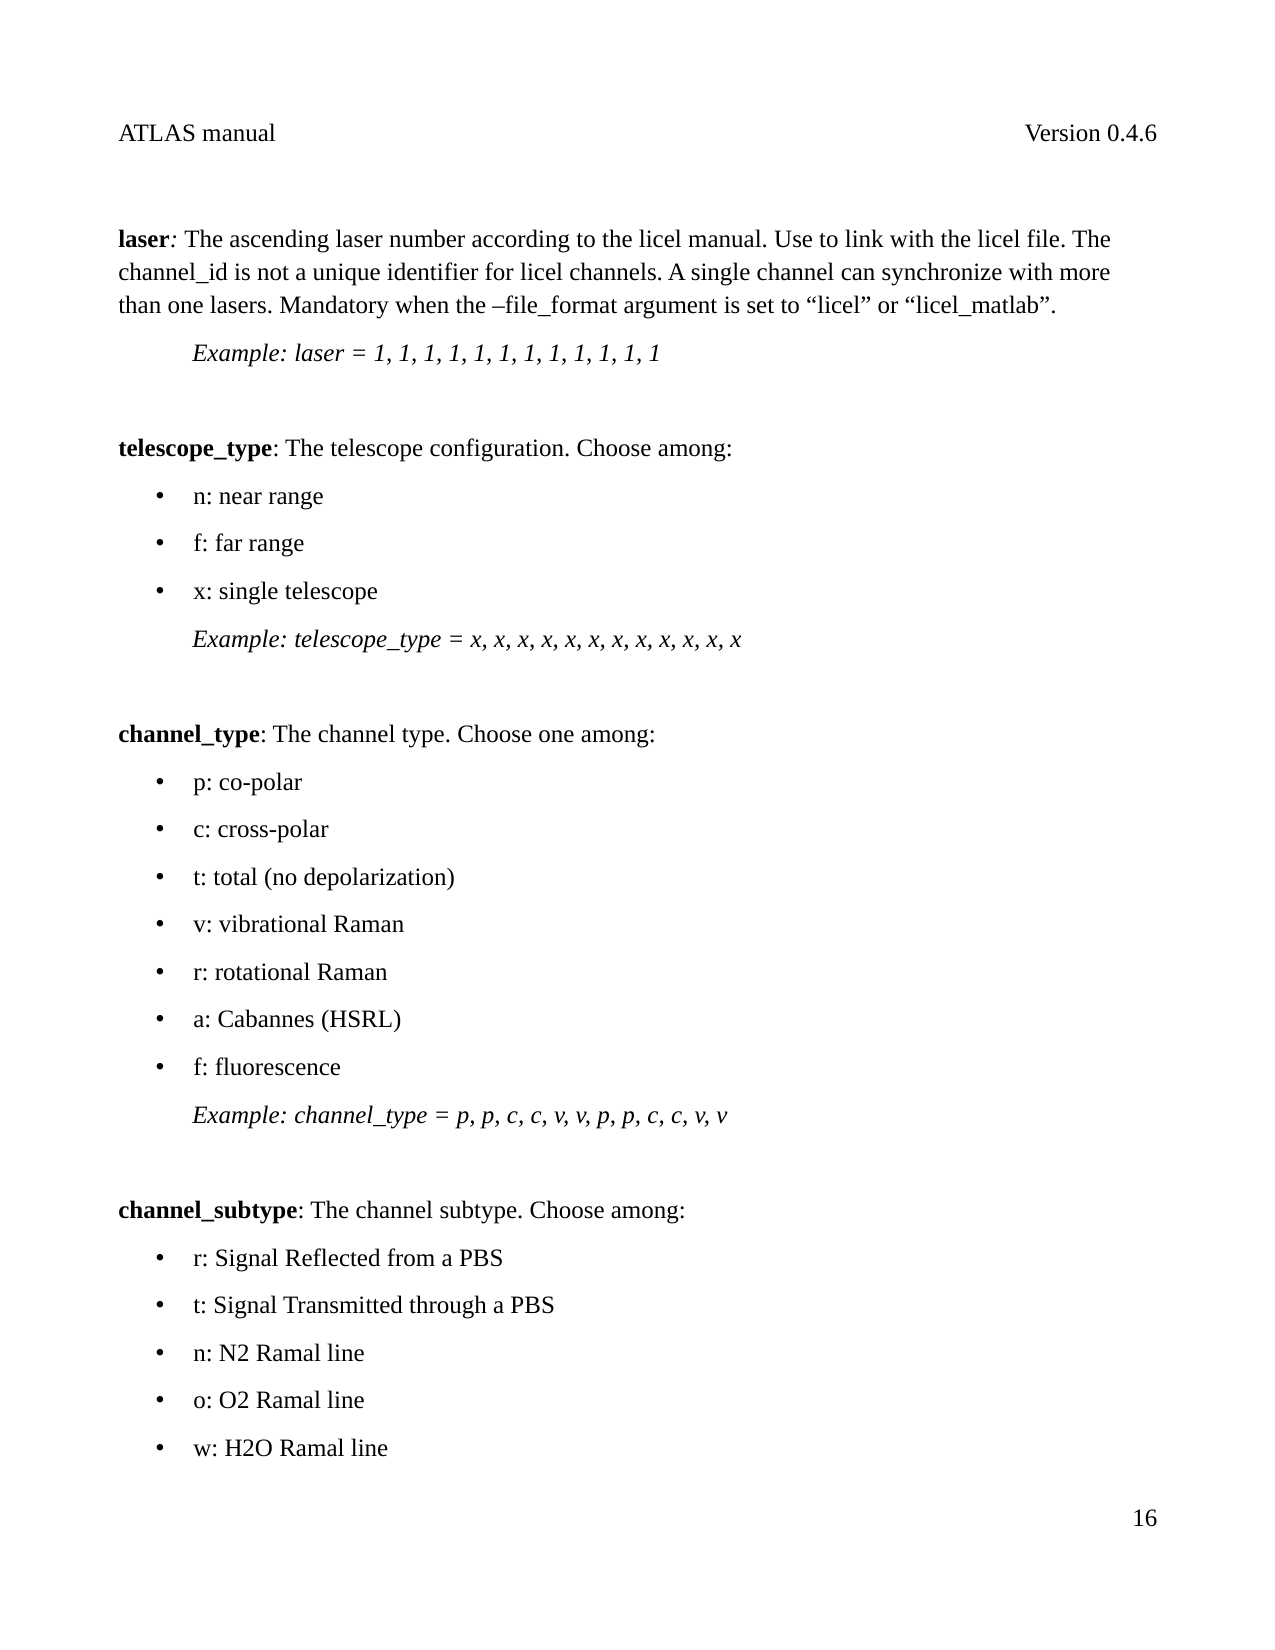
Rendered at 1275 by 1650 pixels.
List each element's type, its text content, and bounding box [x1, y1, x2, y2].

list a: Cabannes (HSRL) [156, 1004, 1157, 1033]
list f: far range [156, 528, 1157, 557]
list f: fluorescence [156, 1052, 1157, 1081]
list o: O2 Ramal line [156, 1385, 1157, 1414]
text channel_type: The channel type. Choose one among: [118, 719, 1157, 748]
list p: co-polar [156, 767, 1157, 795]
list x: single telescope [156, 576, 1157, 605]
text channel_subtype: The channel subtype. Choose among: [118, 1195, 1157, 1224]
list t: Signal Transmitted through a PBS [156, 1290, 1157, 1319]
list t: total (no depolarization) [156, 862, 1157, 891]
list r: rotational Raman [156, 957, 1157, 986]
list c: cross-polar [156, 814, 1157, 843]
text Example: laser = 1, 1, 1, 1, 1, 1, 1, 1, 1, 1, 1, 1 [118, 338, 1157, 367]
list v: vibrational Raman [156, 909, 1157, 938]
text laser: The ascending laser number according to the licel manual. Use to link with the licel file. The channel_id is not a unique identifier for licel channels. A single channel can synchronize with more than one lasers. Mandatory when the –file_format argument is set to “licel” or “licel_matlab”. [118, 224, 1157, 319]
list n: N2 Ramal line [156, 1338, 1157, 1367]
list r: Signal Reflected from a PBS [156, 1243, 1157, 1271]
list n: near range [156, 481, 1157, 510]
text Example: telescope_type = x, x, x, x, x, x, x, x, x, x, x, x [118, 624, 1157, 652]
text telescope_type: The telescope configuration. Choose among: [118, 433, 1157, 462]
list w: H2O Ramal line [156, 1433, 1157, 1462]
text Example: channel_type = p, p, c, c, v, v, p, p, c, c, v, v [118, 1100, 1157, 1128]
